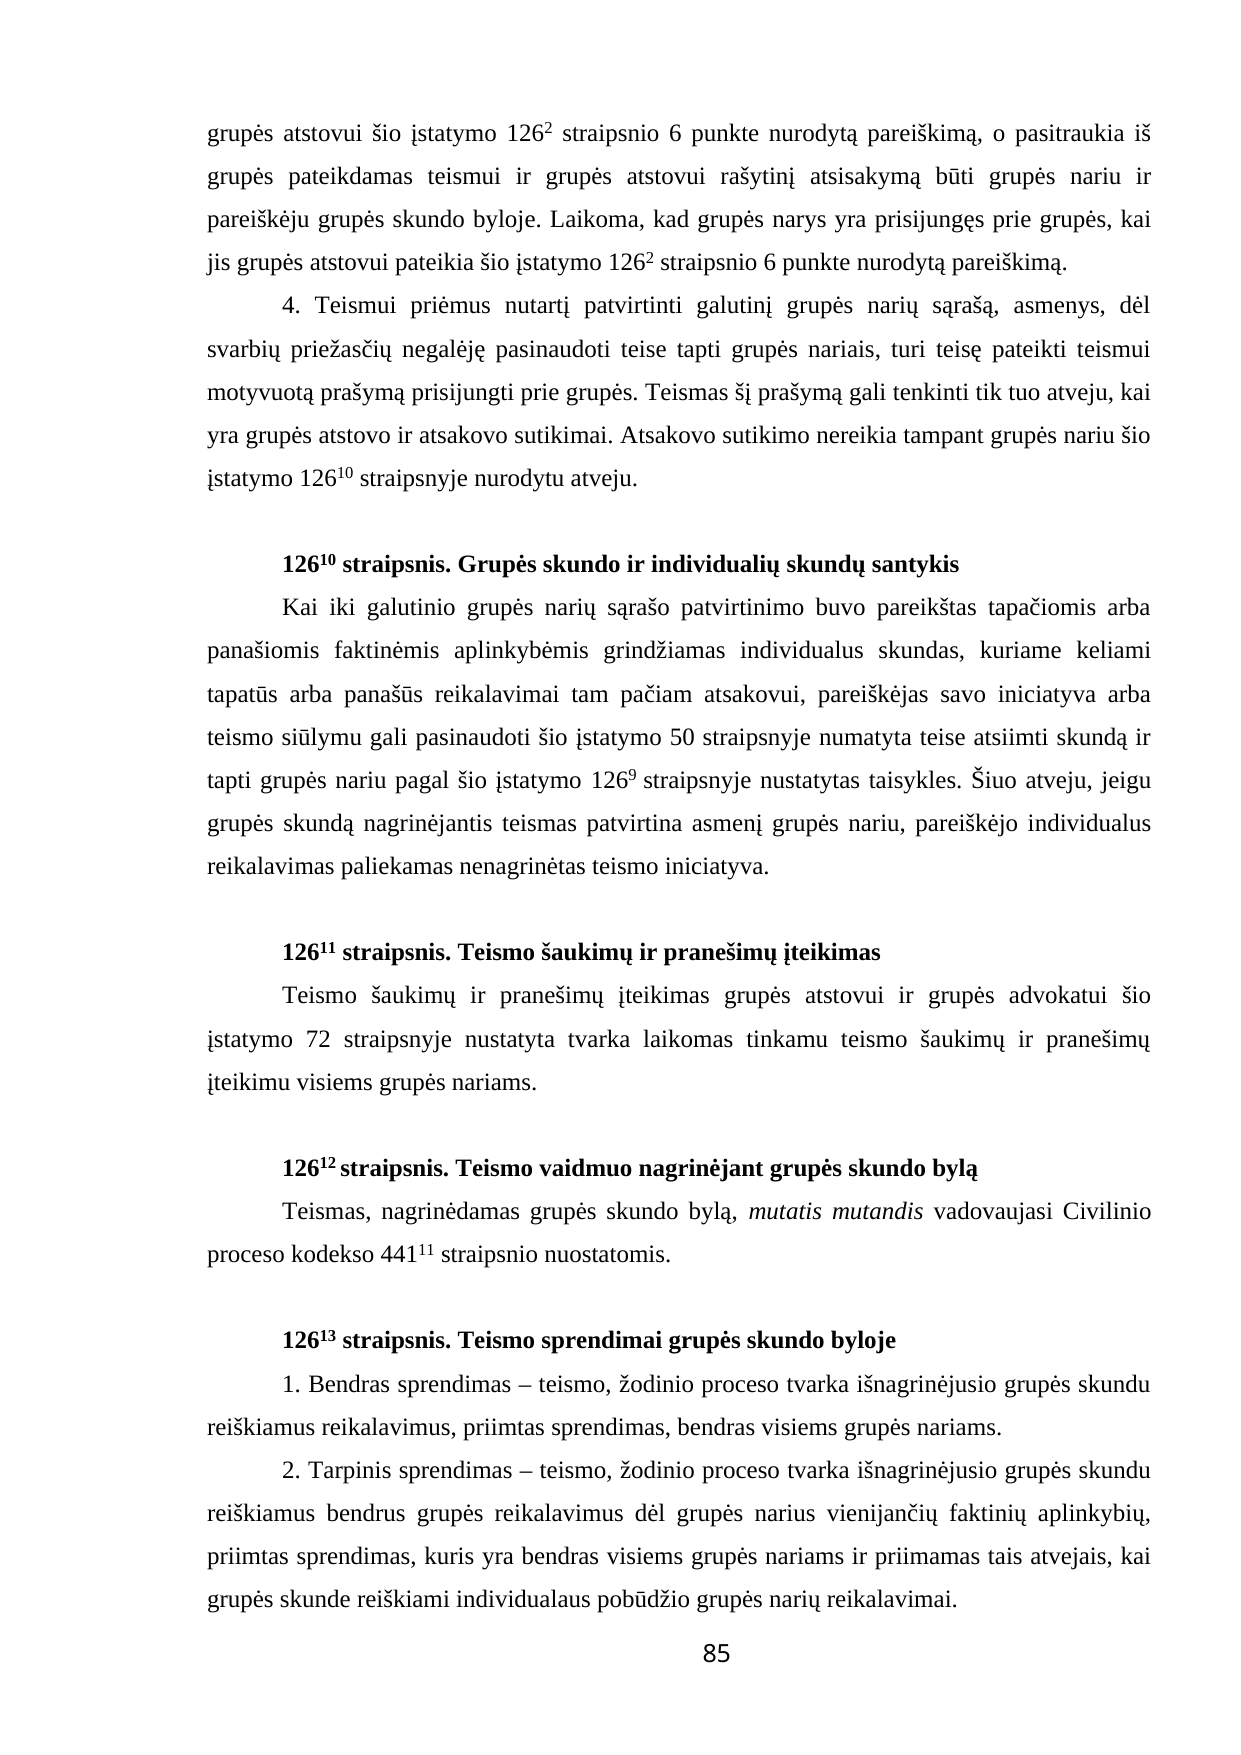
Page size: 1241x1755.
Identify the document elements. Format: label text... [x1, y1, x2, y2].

text Teismo šaukimų ir pranešimų įteikimas grupės atstovui ir grupės advokatui šio įstatymo 72 straipsnyje nustatyta tvarka laikomas tinkamu teismo šaukimų ir pranešimų įteikimu visiems grupės nariams. [207, 981, 1152, 1096]
text 1. Bendras sprendimas – teismo, žodinio proceso tvarka išnagrinėjusio grupės skundu reiškiamus reikalavimus, priimtas sprendimas, bendras visiems grupės nariams. [207, 1369, 1152, 1441]
text Kai iki galutinio grupės narių sąrašo patvirtinimo buvo pareikštas tapačiomis arba panašiomis faktinėmis aplinkybėmis grindžiamas individualus skundas, kuriame keliami tapatūs arba panašūs reikalavimai tam pačiam atsakovui, pareiškėjas savo iniciatyva arba teismo siūlymu gali pasinaudoti šio įstatymo 50 straipsnyje numatyta teise atsiimti skundą ir tapti grupės nariu pagal šio įstatymo 1269 straipsnyje nustatytas taisykles. Šiuo atveju, jeigu grupės skundą nagrinėjantis teismas patvirtina asmenį grupės nariu, pareiškėjo individualus reikalavimas paliekamas nenagrinėtas teismo iniciatyva. [207, 592, 1152, 880]
text grupės atstovui šio įstatymo 1262 straipsnio 6 punkte nurodytą pareiškimą, o pasitraukia iš grupės pateikdamas teismui ir grupės atstovui rašytinį atsisakymą būti grupės nariu ir pareiškėju grupės skundo byloje. Laikoma, kad grupės narys yra prisijungęs prie grupės, kai jis grupės atstovui pateikia šio įstatymo 1262 straipsnio 6 punkte nurodytą pareiškimą. [207, 118, 1152, 276]
text 2. Tarpinis sprendimas – teismo, žodinio proceso tvarka išnagrinėjusio grupės skundu reiškiamus bendrus grupės reikalavimus dėl grupės narius vienijančių faktinių aplinkybių, priimtas sprendimas, kuris yra bendras visiems grupės nariams ir priimamas tais atvejais, kai grupės skunde reiškiami individualaus pobūdžio grupės narių reikalavimai. [207, 1455, 1152, 1613]
text 12612 straipsnis. Teismo vaidmuo nagrinėjant grupės skundo bylą [207, 1153, 1152, 1182]
text 4. Teismui priėmus nutartį patvirtinti galutinį grupės narių sąrašą, asmenys, dėl svarbių priežasčių negalėję pasinaudoti teise tapti grupės nariais, turi teisę pateikti teismui motyvuotą prašymą prisijungti prie grupės. Teismas šį prašymą gali tenkinti tik tuo atveju, kai yra grupės atstovo ir atsakovo sutikimai. Atsakovo sutikimo nereikia tampant grupės nariu šio įstatymo 12610 straipsnyje nurodytu atveju. [207, 291, 1152, 492]
text 12611 straipsnis. Teismo šaukimų ir pranešimų įteikimas [207, 937, 1152, 966]
text 12610 straipsnis. Grupės skundo ir individualių skundų santykis [207, 549, 1152, 578]
text 12613 straipsnis. Teismo sprendimai grupės skundo byloje [207, 1326, 1152, 1354]
text Teismas, nagrinėdamas grupės skundo bylą, mutatis mutandis vadovaujasi Civilinio proceso kodekso 44111 straipsnio nuostatomis. [207, 1196, 1152, 1268]
